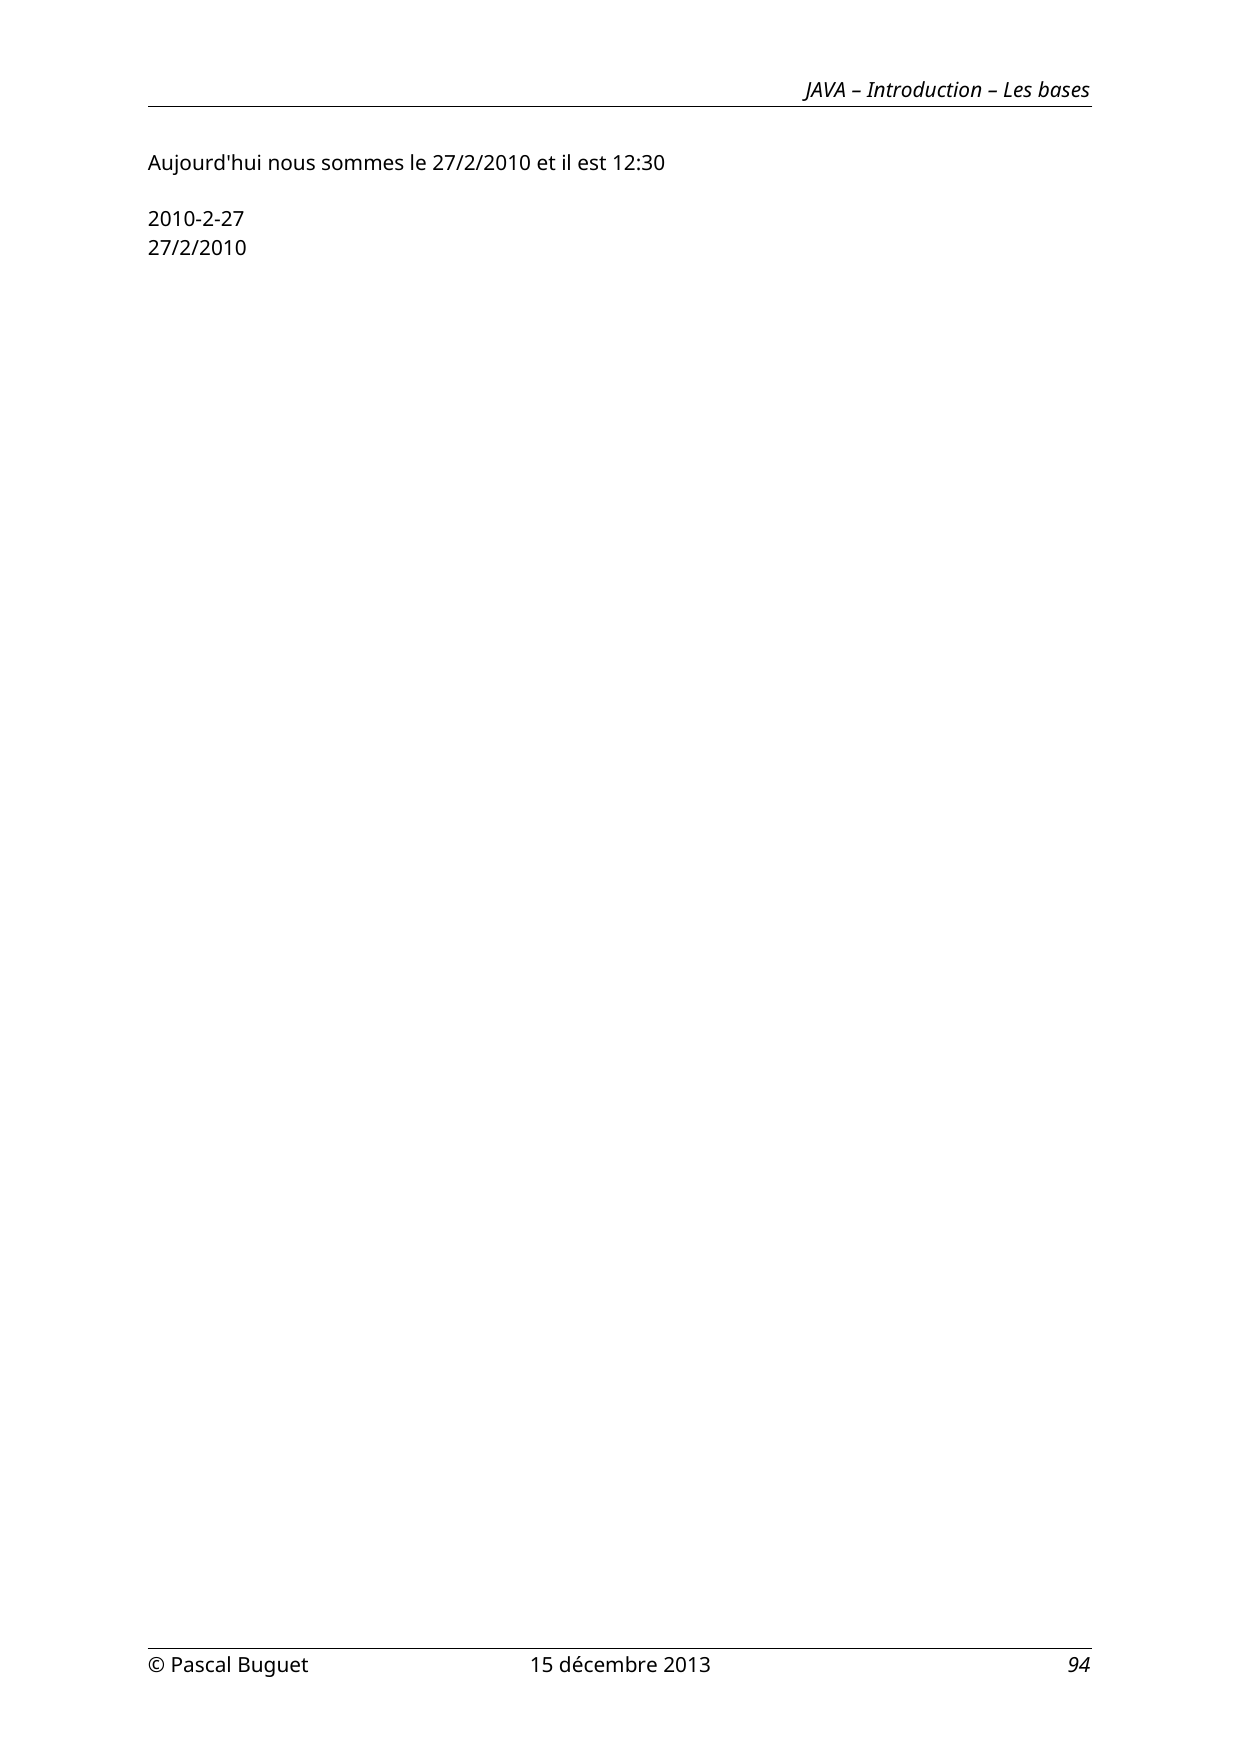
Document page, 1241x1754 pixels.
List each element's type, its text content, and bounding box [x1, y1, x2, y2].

text 27/2/2010 [148, 233, 1092, 261]
text Aujourd'hui nous sommes le 27/2/2010 et il est 12:30 [148, 148, 1092, 176]
text 2010-2-27 [148, 204, 1092, 233]
